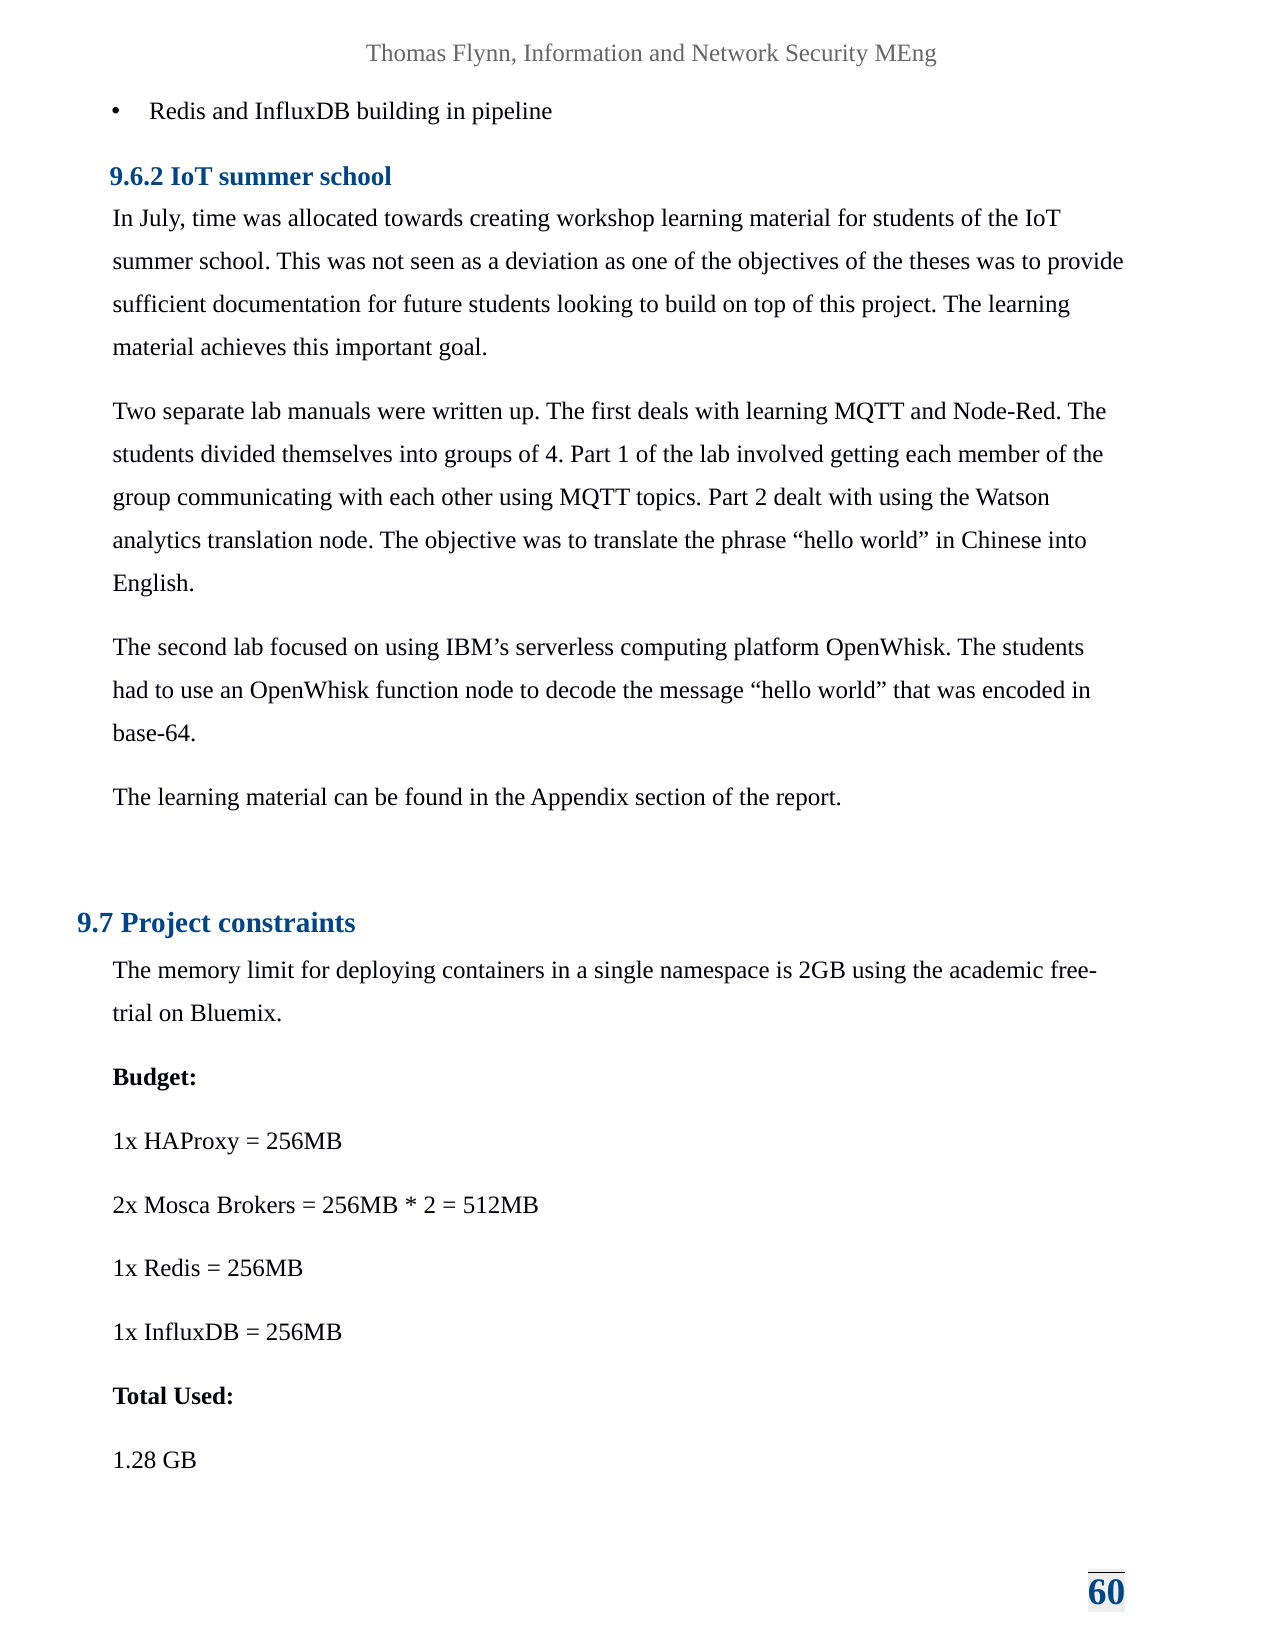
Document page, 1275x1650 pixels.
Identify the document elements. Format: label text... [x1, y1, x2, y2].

text In July, time was allocated towards creating workshop learning material for students of the IoT summer school. This was not seen as a deviation as one of the objectives of the theses was to provide sufficient documentation for future students looking to build on top of this project. The learning material achieves this important goal. [112, 203, 1125, 361]
text The memory limit for deploying containers in a single namespace is 2GB using the academic free-trial on Bluemix. [112, 955, 1125, 1027]
text 1.28 GB [112, 1445, 1125, 1473]
list Redis and InfluxDB building in pipeline [111, 96, 1125, 125]
text Budget: [112, 1062, 1125, 1091]
subtitle 9.6.2 IoT summer school [109, 160, 1125, 191]
text 1x InfluxDB = 256MB [112, 1317, 1125, 1346]
text Two separate lab manuals were written up. The first deals with learning MQTT and Node-Red. The students divided themselves into groups of 4. Part 1 of the lab involved getting each member of the group communicating with each other using MQTT topics. Part 2 dealt with using the Watson analytics translation node. The objective was to translate the phrase “hello world” in Chinese into English. [112, 396, 1125, 597]
text The second lab focused on using IBM’s serverless computing platform OpenWhisk. The students had to use an OpenWhisk function node to decode the message “hello world” that was encoded in base-64. [112, 632, 1125, 747]
subtitle 9.7 Project constraints [74, 905, 1125, 938]
text 1x HAProxy = 256MB [112, 1126, 1125, 1155]
text The learning material can be found in the Appendix section of the report. [112, 782, 1125, 811]
text 1x Redis = 256MB [112, 1253, 1125, 1282]
text Total Used: [112, 1381, 1125, 1410]
text 2x Mosca Brokers = 256MB * 2 = 512MB [112, 1190, 1125, 1218]
